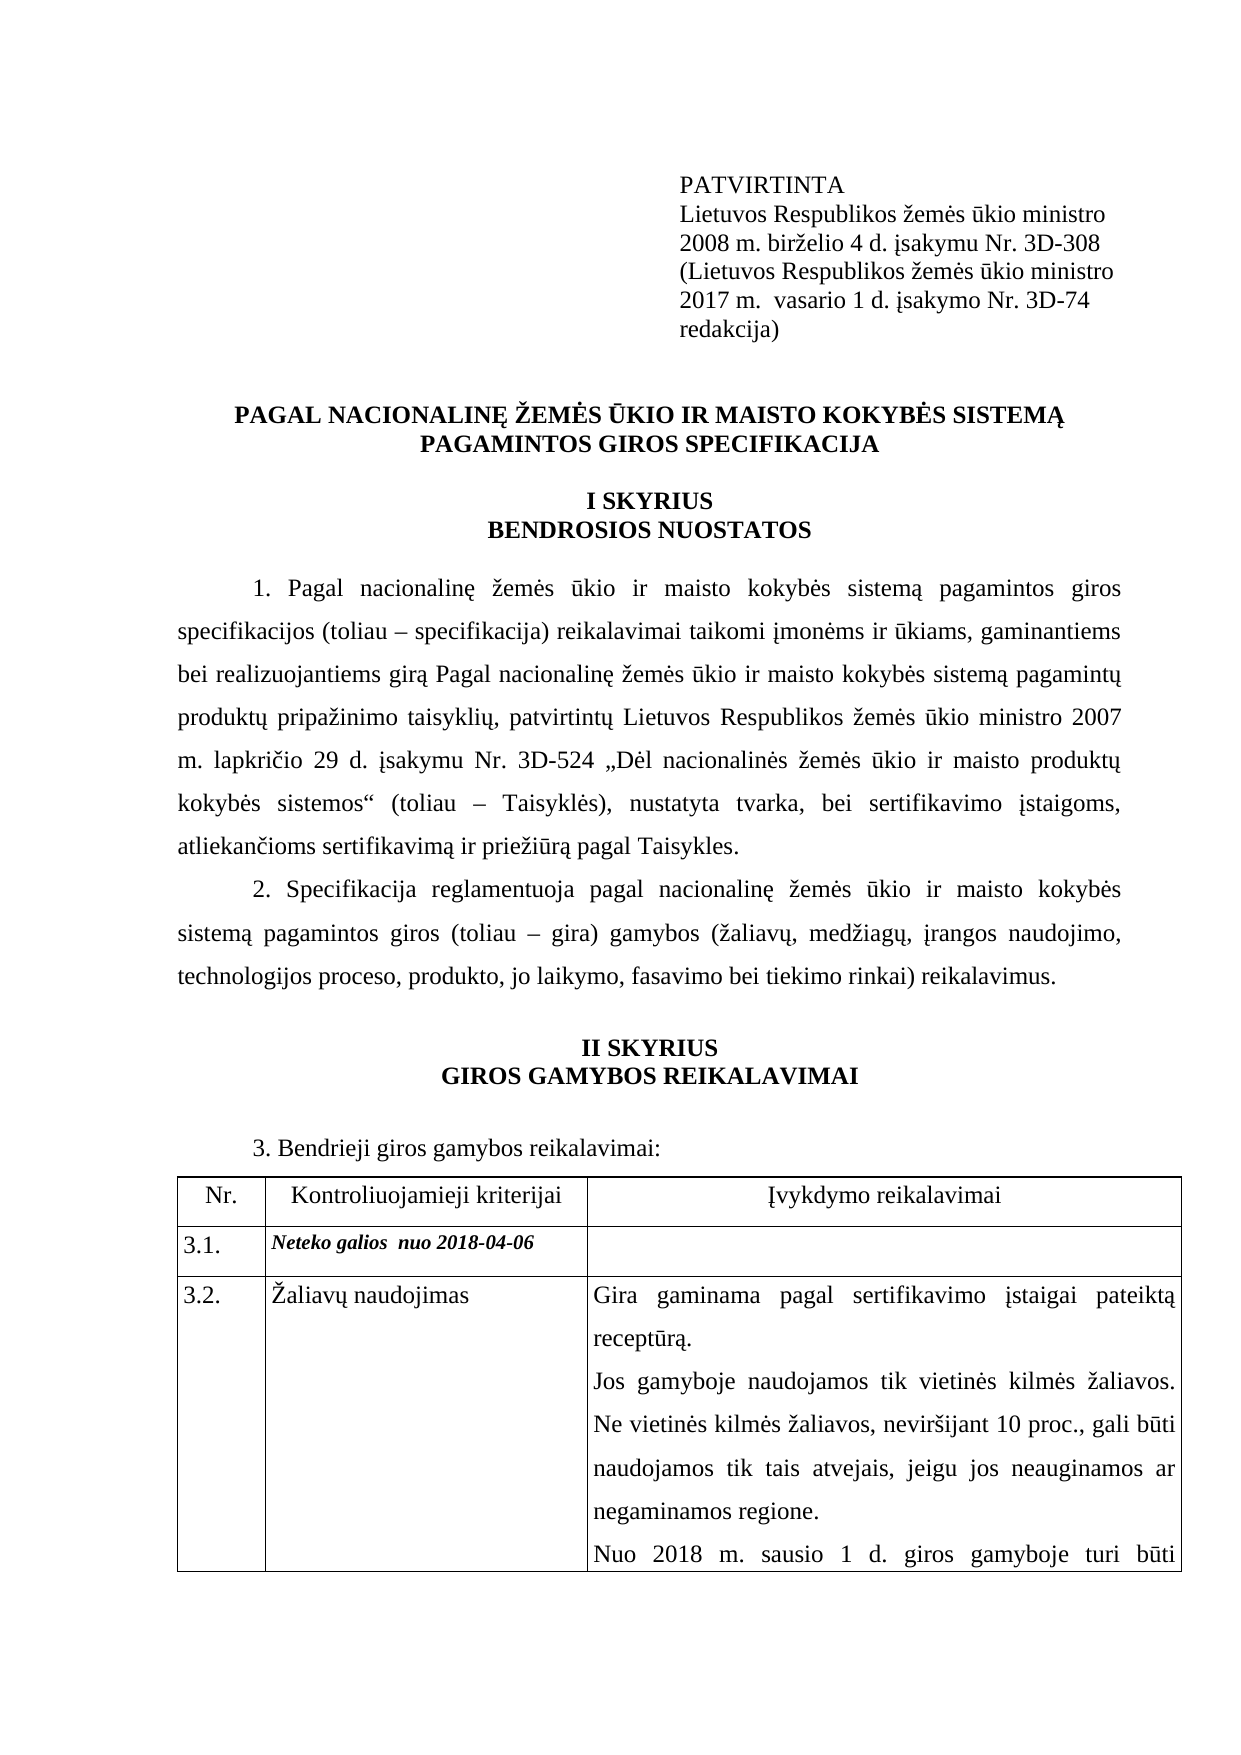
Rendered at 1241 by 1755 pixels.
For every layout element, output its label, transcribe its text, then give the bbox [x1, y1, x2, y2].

text 2017 m. vasario 1 d. įsakymo Nr. 3D-74 [679, 285, 1122, 314]
text GIROS GAMYBOS REIKALAVIMAI [177, 1061, 1122, 1090]
text 1. Pagal nacionalinę žemės ūkio ir maisto kokybės sistemą pagamintos giros specifikacijos (toliau – specifikacija) reikalavimai taikomi įmonėms ir ūkiams, gaminantiems bei realizuojantiems girą Pagal nacionalinę žemės ūkio ir maisto kokybės sistemą pagamintų produktų pripažinimo taisyklių, patvirtintų Lietuvos Respublikos žemės ūkio ministro 2007 m. lapkričio 29 d. įsakymu Nr. 3D-524 „Dėl nacionalinės žemės ūkio ir maisto produktų kokybės sistemos“ (toliau – Taisyklės), nustatyta tvarka, bei sertifikavimo įstaigoms, atliekančioms sertifikavimą ir priežiūrą pagal Taisykles. [177, 573, 1122, 860]
text redakcija) [679, 314, 1122, 343]
text (Lietuvos Respublikos žemės ūkio ministro [679, 256, 1122, 285]
text PATVIRTINTA [679, 170, 1122, 199]
text PAGAL NACIONALINĘ ŽEMĖS ŪKIO IR MAISTO KOKYBĖS SISTEMĄ PAGAMINTOS GIROS SPECIFIKACIJA [177, 400, 1122, 458]
text Lietuvos Respublikos žemės ūkio ministro [679, 199, 1122, 228]
table_cell Neteko galios nuo 2018-04-06 [266, 1227, 587, 1276]
text II SKYRIUS [177, 1033, 1122, 1061]
text I SKYRIUS [177, 486, 1122, 515]
text BENDROSIOS NUOSTATOS [177, 515, 1122, 544]
table_cell Gira gaminama pagal sertifikavimo įstaigai pateiktą receptūrą. Jos gamyboje naudojamos tik vietinės kilmės žaliavos. Ne vietinės kilmės žaliavos, neviršijant 10 proc., gali būti naudojamos tik tais atvejais, jeigu jos neauginamos ar negaminamos regione. Nuo 2018 m. sausio 1 d. giros gamyboje turi būti [588, 1277, 1181, 1571]
table_cell 3.2. [178, 1277, 265, 1571]
table_header Nr. [178, 1178, 265, 1226]
text 3. Bendrieji giros gamybos reikalavimai: [177, 1133, 1122, 1162]
table_cell Žaliavų naudojimas [266, 1277, 587, 1571]
table_cell 3.1. [178, 1227, 265, 1276]
table_header Kontroliuojamieji kriterijai [266, 1178, 587, 1226]
table_header Įvykdymo reikalavimai [588, 1178, 1181, 1226]
text 2. Specifikacija reglamentuoja pagal nacionalinę žemės ūkio ir maisto kokybės sistemą pagamintos giros (toliau – gira) gamybos (žaliavų, medžiagų, įrangos naudojimo, technologijos proceso, produkto, jo laikymo, fasavimo bei tiekimo rinkai) reikalavimus. [177, 874, 1122, 989]
text 2008 m. birželio 4 d. įsakymu Nr. 3D-308 [679, 228, 1122, 256]
table_cell [588, 1227, 1181, 1276]
